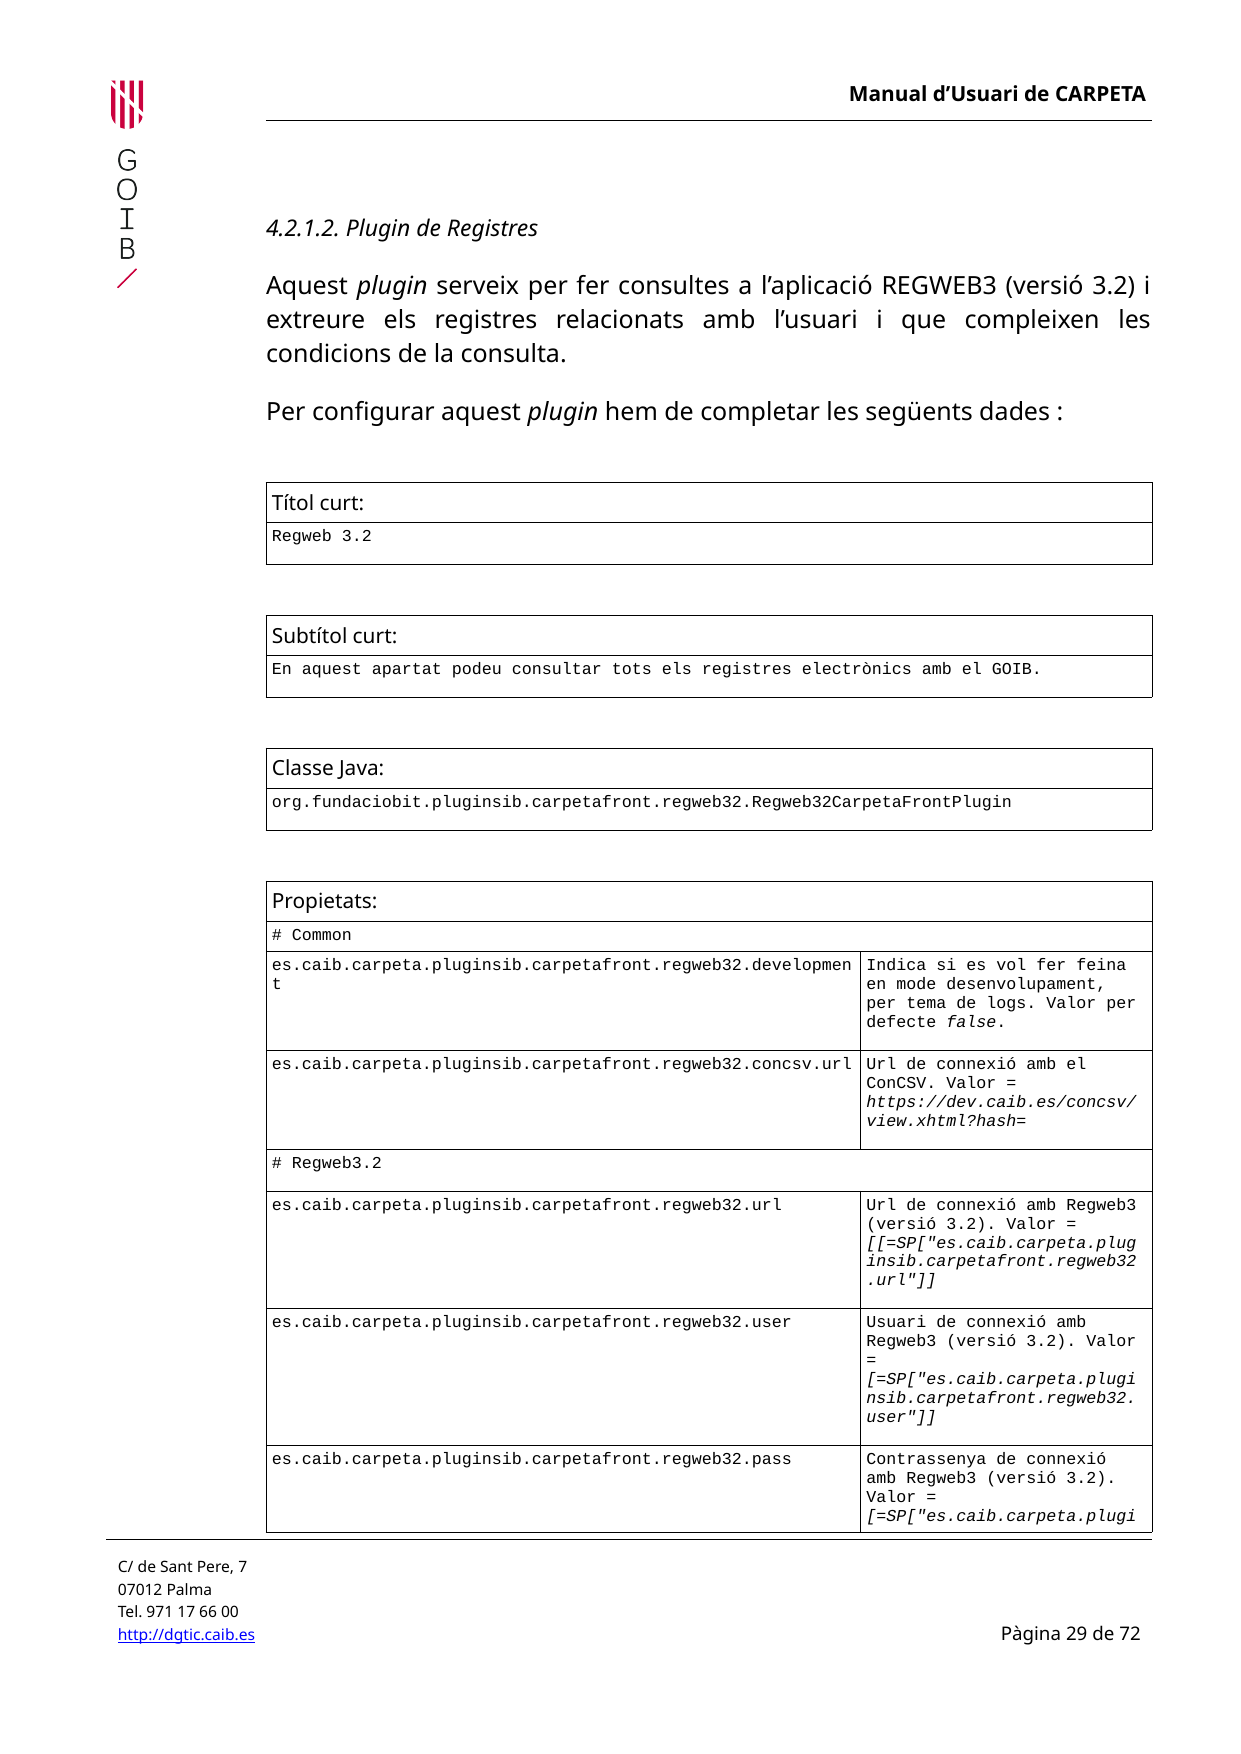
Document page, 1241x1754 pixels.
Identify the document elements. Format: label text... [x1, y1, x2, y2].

table_header Classe Java: [267, 749, 1152, 788]
picture [82, 57, 172, 319]
table_cell En aquest apartat podeu consultar tots els registres electrònics amb el GOIB. [267, 656, 1152, 697]
table_cell Regweb 3.2 [267, 523, 1152, 564]
table_cell es.caib.carpeta.pluginsib.carpetafront.regweb32.user [267, 1309, 860, 1445]
table_cell Contrassenya de connexió amb Regweb3 (versió 3.2). Valor = [=SP["es.caib.carpeta.plugi [861, 1446, 1152, 1532]
table_cell org.fundaciobit.pluginsib.carpetafront.regweb32.Regweb32CarpetaFrontPlugin [267, 789, 1152, 830]
table_cell es.caib.carpeta.pluginsib.carpetafront.regweb32.url [267, 1192, 860, 1308]
table_cell # Common [267, 922, 1152, 951]
table_header Títol curt: [267, 483, 1152, 522]
table_header Propietats: [267, 882, 1152, 921]
table_cell es.caib.carpeta.pluginsib.carpetafront.regweb32.pass [267, 1446, 860, 1532]
table_cell es.caib.carpeta.pluginsib.carpetafront.regweb32.concsv.url [267, 1051, 860, 1148]
table_cell Url de connexió amb Regweb3 (versió 3.2). Valor = [[=SP["es.caib.carpeta.pluginsib.carpetafront.regweb32.url"]] [861, 1192, 1152, 1308]
text Per configurar aquest plugin hem de completar les següents dades : [266, 393, 1152, 427]
table_cell Usuari de connexió amb Regweb3 (versió 3.2). Valor = [=SP["es.caib.carpeta.pluginsib.carpetafront.regweb32.user"]] [861, 1309, 1152, 1445]
table_header Subtítol curt: [267, 616, 1152, 655]
table_cell es.caib.carpeta.pluginsib.carpetafront.regweb32.development [267, 952, 860, 1050]
table_cell Url de connexió amb el ConCSV. Valor = https://dev.caib.es/concsv/view.xhtml?hash= [861, 1051, 1152, 1148]
text Aquest plugin serveix per fer consultes a l’aplicació REGWEB3 (versió 3.2) i extreure els registres relacionats amb l’usuari i que compleixen les condicions de la consulta. [266, 267, 1152, 370]
table_cell # Regweb3.2 [267, 1150, 1152, 1191]
table_cell Indica si es vol fer feina en mode desenvolupament, per tema de logs. Valor per defecte false. [861, 952, 1152, 1050]
subtitle 4.2.1.2. Plugin de Registres [266, 212, 1152, 243]
